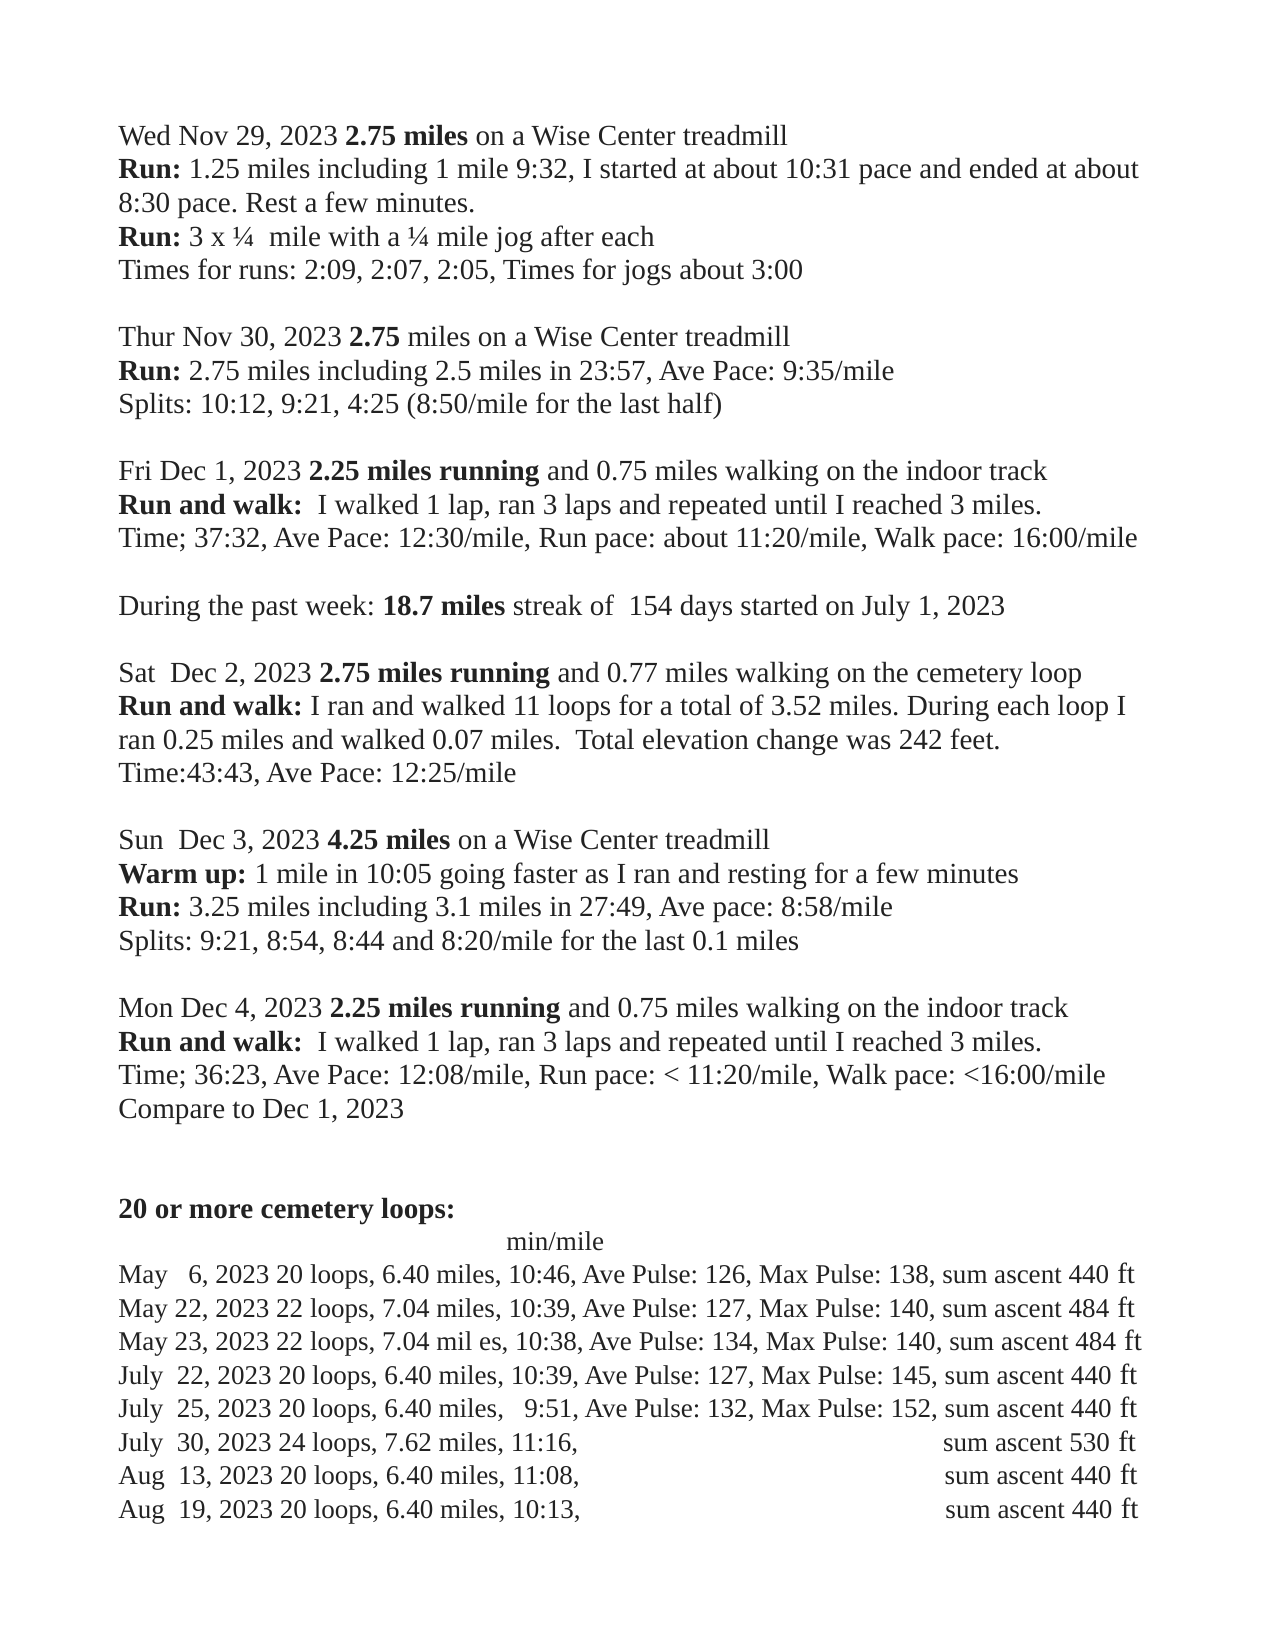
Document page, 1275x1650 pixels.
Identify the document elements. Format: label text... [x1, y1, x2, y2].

text Time:43:43, Ave Pace: 12:25/mile [118, 755, 1161, 789]
text Run: 3 x ¼ mile with a ¼ mile jog after each [118, 219, 1161, 252]
text July 22, 2023 20 loops, 6.40 miles, 10:39, Ave Pulse: 127, Max Pulse: 145, sum ascent 440 ft [118, 1357, 1161, 1390]
text Sat Dec 2, 2023 2.75 miles running and 0.77 miles walking on the cemetery loop [118, 655, 1161, 688]
text May 22, 2023 22 loops, 7.04 miles, 10:39, Ave Pulse: 127, Max Pulse: 140, sum ascent 484 ft [118, 1290, 1161, 1323]
text Run and walk: I walked 1 lap, ran 3 laps and repeated until I reached 3 miles. [118, 487, 1161, 521]
text Compare to Dec 1, 2023 [118, 1091, 1161, 1124]
text Fri Dec 1, 2023 2.25 miles running and 0.75 miles walking on the indoor track [118, 453, 1161, 487]
text Run and walk: I walked 1 lap, ran 3 laps and repeated until I reached 3 miles. [118, 1024, 1161, 1057]
text Aug 13, 2023 20 loops, 6.40 miles, 11:08, sum ascent 440 ft [118, 1457, 1161, 1491]
text 20 or more cemetery loops: [118, 1191, 1161, 1225]
text May 6, 2023 20 loops, 6.40 miles, 10:46, Ave Pulse: 126, Max Pulse: 138, sum ascent 440 ft [118, 1256, 1161, 1290]
text Wed Nov 29, 2023 2.75 miles on a Wise Center treadmill [118, 118, 1161, 152]
text Splits: 9:21, 8:54, 8:44 and 8:20/mile for the last 0.1 miles [118, 923, 1161, 957]
text July 30, 2023 24 loops, 7.62 miles, 11:16, sum ascent 530 ft [118, 1424, 1161, 1457]
text Warm up: 1 mile in 10:05 going faster as I ran and resting for a few minutes [118, 856, 1161, 889]
text Thur Nov 30, 2023 2.75 miles on a Wise Center treadmill [118, 319, 1161, 353]
text During the past week: 18.7 miles streak of 154 days started on July 1, 2023 [118, 588, 1161, 621]
text Time; 36:23, Ave Pace: 12:08/mile, Run pace: < 11:20/mile, Walk pace: <16:00/mile [118, 1057, 1161, 1091]
text Run: 2.75 miles including 2.5 miles in 23:57, Ave Pace: 9:35/mile [118, 353, 1161, 386]
text Times for runs: 2:09, 2:07, 2:05, Times for jogs about 3:00 [118, 252, 1161, 286]
text Mon Dec 4, 2023 2.25 miles running and 0.75 miles walking on the indoor track [118, 990, 1161, 1024]
text Run: 1.25 miles including 1 mile 9:32, I started at about 10:31 pace and ended at about 8:30 pace. Rest a few minutes. [118, 152, 1161, 219]
text May 23, 2023 22 loops, 7.04 mil es, 10:38, Ave Pulse: 134, Max Pulse: 140, sum ascent 484 ft [118, 1323, 1161, 1357]
text Sun Dec 3, 2023 4.25 miles on a Wise Center treadmill [118, 822, 1161, 856]
text min/mile [118, 1225, 1161, 1256]
text Splits: 10:12, 9:21, 4:25 (8:50/mile for the last half) [118, 386, 1161, 420]
text July 25, 2023 20 loops, 6.40 miles, 9:51, Ave Pulse: 132, Max Pulse: 152, sum ascent 440 ft [118, 1390, 1161, 1424]
text Run and walk: I ran and walked 11 loops for a total of 3.52 miles. During each loop I ran 0.25 miles and walked 0.07 miles. Total elevation change was 242 feet. [118, 688, 1161, 755]
text Time; 37:32, Ave Pace: 12:30/mile, Run pace: about 11:20/mile, Walk pace: 16:00/mile [118, 521, 1161, 554]
text Run: 3.25 miles including 3.1 miles in 27:49, Ave pace: 8:58/mile [118, 889, 1161, 923]
text Aug 19, 2023 20 loops, 6.40 miles, 10:13, sum ascent 440 ft [118, 1491, 1161, 1524]
